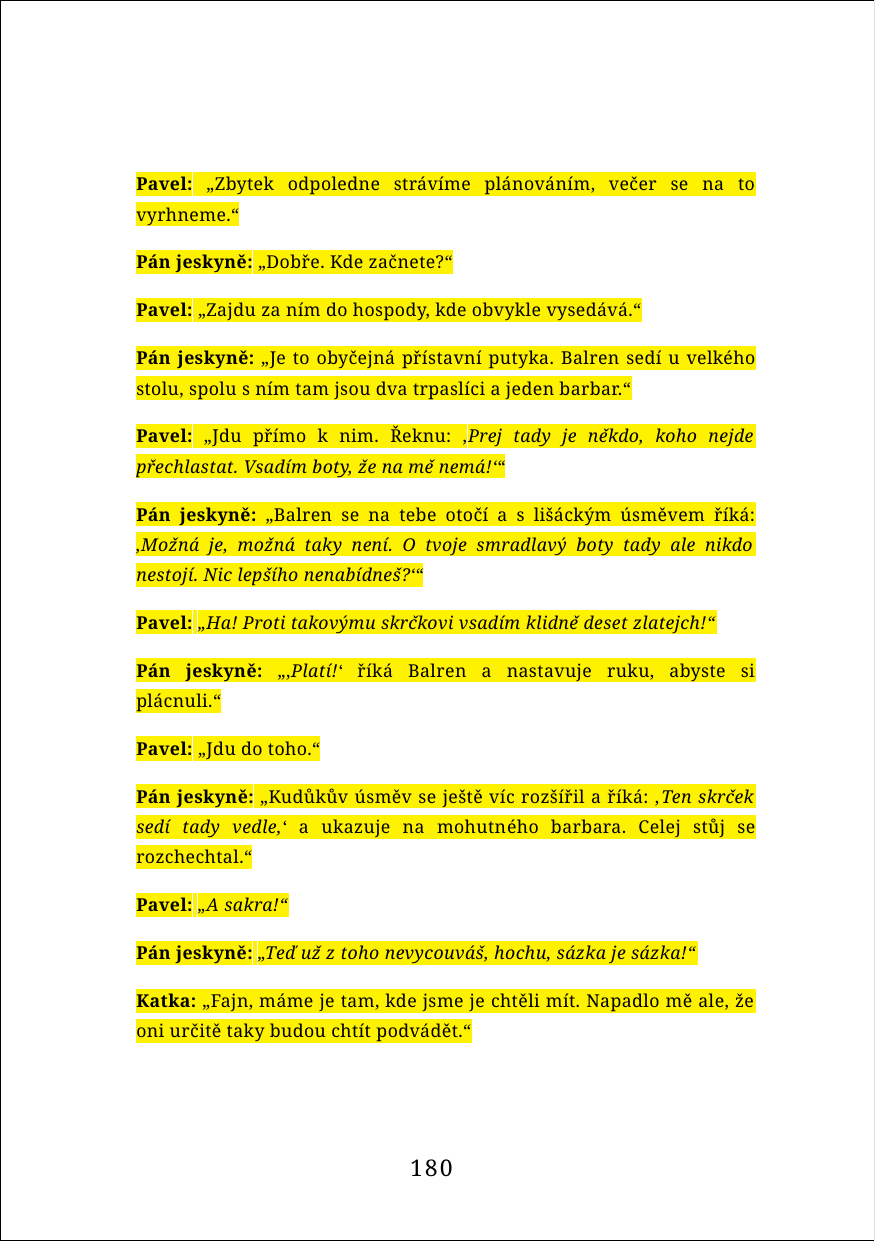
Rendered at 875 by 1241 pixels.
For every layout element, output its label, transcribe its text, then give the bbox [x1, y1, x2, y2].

text Pán jeskyně: „Dobře. Kde začnete?“ [136, 250, 756, 274]
text Pavel: „Ha! Proti takovýmu skrčkovi vsadím klidně deset zlatejch!“ [136, 610, 756, 634]
text Pavel: „Zajdu za ním do hospody, kde obvykle vysedává.“ [136, 298, 756, 322]
text Pán jeskyně: „Teď už z toho nevycouváš, hochu, sázka je sázka!“ [136, 941, 756, 965]
text Pavel: „A sakra!“ [136, 893, 756, 917]
text Pán jeskyně: „Je to obyčejná přístavní putyka. Balren sedí u velkého stolu, spolu s ním tam jsou dva trpaslíci a jeden barbar.“ [136, 346, 756, 400]
text Pán jeskyně: „Kudůkův úsměv se ještě víc rozšířil a říká: ‚Ten skrček sedí tady vedle,‘ a ukazuje na mohutného barbara. Celej stůj se rozchechtal.“ [136, 784, 756, 869]
text Pán jeskyně: „Balren se na tebe otočí a s lišáckým úsměvem říká: ‚Možná je, možná taky není. O tvoje smradlavý boty tady ale nikdo nestojí. Nic lepšího nenabídneš?‘“ [136, 502, 756, 587]
text Pán jeskyně: „‚Platí!‘ říká Balren a nastavuje ruku, abyste si plácnuli.“ [136, 658, 756, 713]
text Pavel: „Jdu přímo k nim. Řeknu: ‚Prej tady je někdo, koho nejde přechlastat. Vsadím boty, že na mě nemá!‘“ [136, 424, 756, 478]
text Katka: „Fajn, máme je tam, kde jsme je chtěli mít. Napadlo mě ale, že oni určitě taky budou chtít podvádět.“ [136, 988, 756, 1043]
text Pavel: „Zbytek odpoledne strávíme plánováním, večer se na to vyrhneme.“ [136, 172, 756, 226]
text Pavel: „Jdu do toho.“ [136, 736, 756, 761]
